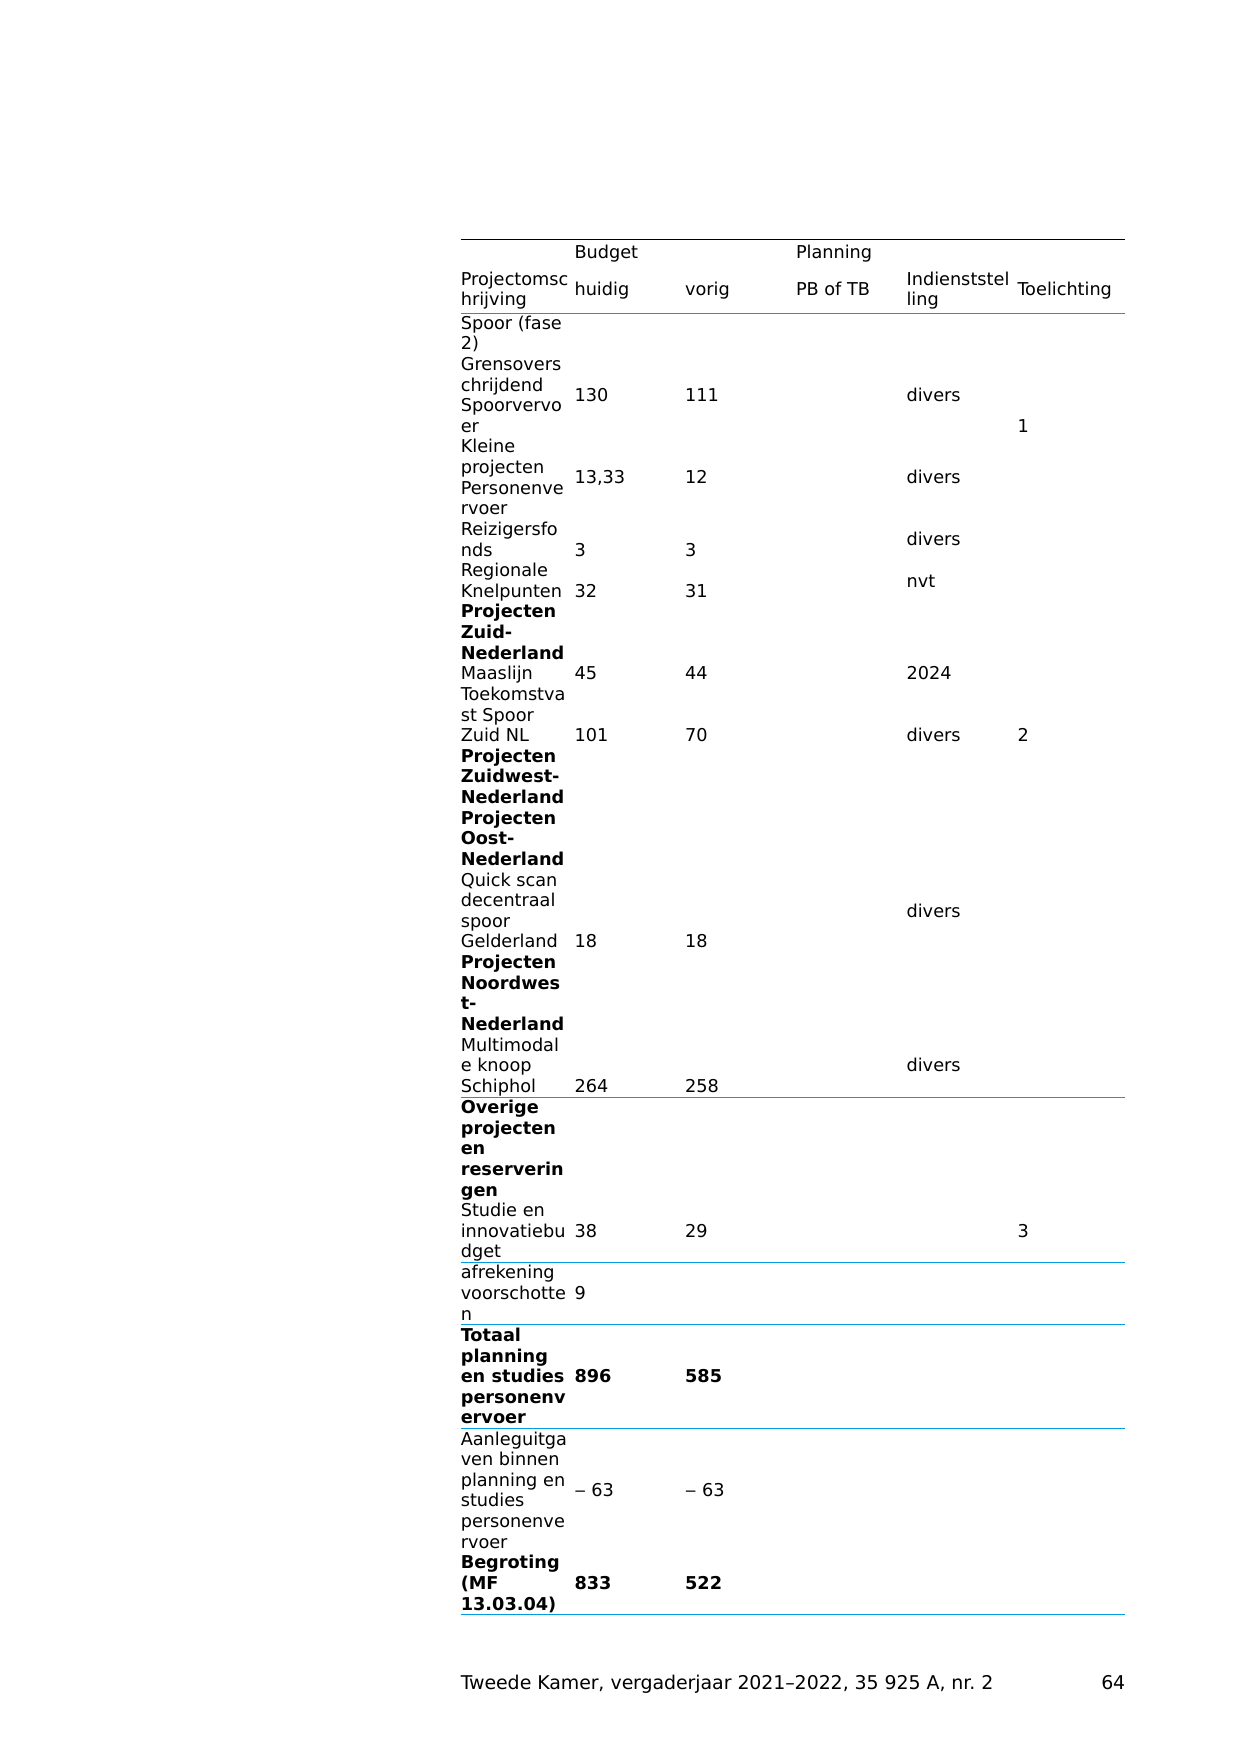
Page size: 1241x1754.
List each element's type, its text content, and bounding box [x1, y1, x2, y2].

table_cell Maaslijn [461, 663, 571, 684]
table_cell [682, 808, 793, 869]
table_cell 2024 [904, 663, 1014, 684]
table_cell [904, 1429, 1014, 1552]
table_cell Overige projecten en reserveringen [461, 1098, 571, 1200]
table_cell [682, 1098, 793, 1200]
table_cell [904, 1098, 1014, 1200]
table_cell Regionale Knelpunten [461, 560, 571, 601]
table_cell [1014, 560, 1125, 601]
table_cell [1014, 519, 1125, 560]
table_cell [904, 952, 1014, 1034]
table_cell Planning [793, 240, 1014, 266]
table_cell vorig [682, 266, 793, 313]
table_cell [904, 746, 1014, 808]
table_cell Projecten Noordwest-Nederland [461, 952, 571, 1034]
table_cell Multimodale knoop Schiphol [461, 1035, 571, 1096]
table_cell [793, 952, 903, 1034]
table_cell [793, 354, 903, 436]
table_cell Spoor (fase 2) [461, 314, 571, 354]
table_cell Quick scan decentraal spoor Gelderland [461, 870, 571, 952]
table_cell [1014, 808, 1125, 869]
table_cell afrekening voorschotten [461, 1263, 571, 1324]
table_cell [1014, 1035, 1125, 1096]
table_cell [571, 952, 682, 1034]
table_cell [793, 663, 903, 684]
table_cell divers [904, 436, 1014, 519]
table_cell 44 [682, 663, 793, 684]
table_cell [793, 684, 903, 746]
table_cell [682, 1263, 793, 1324]
table_cell divers [904, 354, 1014, 436]
table_cell [793, 870, 903, 952]
table_cell 29 [682, 1200, 793, 1262]
table_cell Grensoverschrijdend Spoorvervoer [461, 354, 571, 436]
table_cell [904, 1552, 1014, 1614]
table_cell 12 [682, 436, 793, 519]
table_cell 45 [571, 663, 682, 684]
table_cell 101 [571, 684, 682, 746]
table_cell 264 [571, 1035, 682, 1096]
table_cell Toekomstvast Spoor Zuid NL [461, 684, 571, 746]
table_cell Budget [571, 240, 793, 266]
table_cell [793, 1552, 903, 1614]
table_cell [1014, 601, 1125, 663]
table_cell 2 [1014, 684, 1125, 746]
table_cell 31 [682, 560, 793, 601]
table_cell Reizigersfonds [461, 519, 571, 560]
table_cell [793, 1325, 903, 1428]
table_cell 18 [682, 870, 793, 952]
table_cell [793, 560, 903, 601]
table_cell [793, 1429, 903, 1552]
table_cell Begroting (MF 13.03.04) [461, 1552, 571, 1614]
table_cell [1014, 746, 1125, 808]
table_cell [1014, 663, 1125, 684]
table_cell ‒ 63 [571, 1429, 682, 1552]
table_cell [1014, 1263, 1125, 1324]
table_cell Projecten Zuid-Nederland [461, 601, 571, 663]
table_cell [571, 1098, 682, 1200]
table_cell Totaal planning en studies personenvervoer [461, 1325, 571, 1428]
table_cell [1014, 436, 1125, 519]
table_cell [571, 601, 682, 663]
table_cell divers [904, 870, 1014, 952]
table_cell 13,33 [571, 436, 682, 519]
table_cell ‒ 63 [682, 1429, 793, 1552]
table_cell 38 [571, 1200, 682, 1262]
table_cell [793, 808, 903, 869]
table_cell Kleine projecten Personenvervoer [461, 436, 571, 519]
table_cell 585 [682, 1325, 793, 1428]
table_cell Studie en innovatiebudget [461, 1200, 571, 1262]
table_cell 3 [1014, 1200, 1125, 1262]
table_cell 70 [682, 684, 793, 746]
table_cell [682, 746, 793, 808]
table_cell Projecten Zuidwest-Nederland [461, 746, 571, 808]
table_cell [682, 601, 793, 663]
table_cell [904, 808, 1014, 869]
table_cell [1014, 952, 1125, 1034]
table_cell Indienststelling [904, 266, 1014, 313]
table_cell huidig [571, 266, 682, 313]
table_cell 111 [682, 354, 793, 436]
table_cell [904, 314, 1014, 354]
table_cell [904, 1200, 1014, 1262]
table_cell 130 [571, 354, 682, 436]
table_cell PB of TB [793, 266, 903, 313]
table_cell Toelichting [1014, 266, 1125, 313]
table_cell [793, 436, 903, 519]
table_cell [682, 314, 793, 354]
table_cell [793, 519, 903, 560]
table_cell [1014, 314, 1125, 354]
table_cell [571, 808, 682, 869]
table_cell [1014, 1429, 1125, 1552]
table_cell 522 [682, 1552, 793, 1614]
table_cell divers [904, 684, 1014, 746]
table_cell [904, 1325, 1014, 1428]
table_cell 1 [1014, 354, 1125, 436]
table_cell 9 [571, 1263, 682, 1324]
table_cell [1014, 870, 1125, 952]
table_cell [793, 1098, 903, 1200]
table_cell Projectomschrijving [461, 266, 571, 313]
table_cell [793, 1200, 903, 1262]
table_cell [571, 314, 682, 354]
table_cell [793, 1035, 903, 1096]
table_cell [793, 746, 903, 808]
table_cell 3 [682, 519, 793, 560]
table_cell divers [904, 1035, 1014, 1096]
table_cell [904, 601, 1014, 663]
table_cell nvt [904, 560, 1014, 601]
table_cell 3 [571, 519, 682, 560]
table_cell 32 [571, 560, 682, 601]
table_cell [1014, 1325, 1125, 1428]
table_cell [1014, 1098, 1125, 1200]
table_cell Projecten Oost-Nederland [461, 808, 571, 869]
table_cell [793, 1263, 903, 1324]
table_cell [793, 601, 903, 663]
table_header Tabel 43 Projectoverzicht behorende bij 13.03.04: Planning en studies Spoorwegen personenvervoer (bedragen x € 1 miljoen) [461, 191, 1125, 239]
table_cell 896 [571, 1325, 682, 1428]
table_cell 258 [682, 1035, 793, 1096]
table_cell Aanleguitgaven binnen planning en studies personenvervoer [461, 1429, 571, 1552]
table_cell [793, 314, 903, 354]
table_cell divers [904, 519, 1014, 560]
table_cell [1014, 240, 1125, 266]
table_cell 833 [571, 1552, 682, 1614]
table_cell [904, 1263, 1014, 1324]
table_cell [682, 952, 793, 1034]
table_cell [571, 746, 682, 808]
table_cell [1014, 1552, 1125, 1614]
table_cell [461, 240, 571, 266]
table_cell 18 [571, 870, 682, 952]
